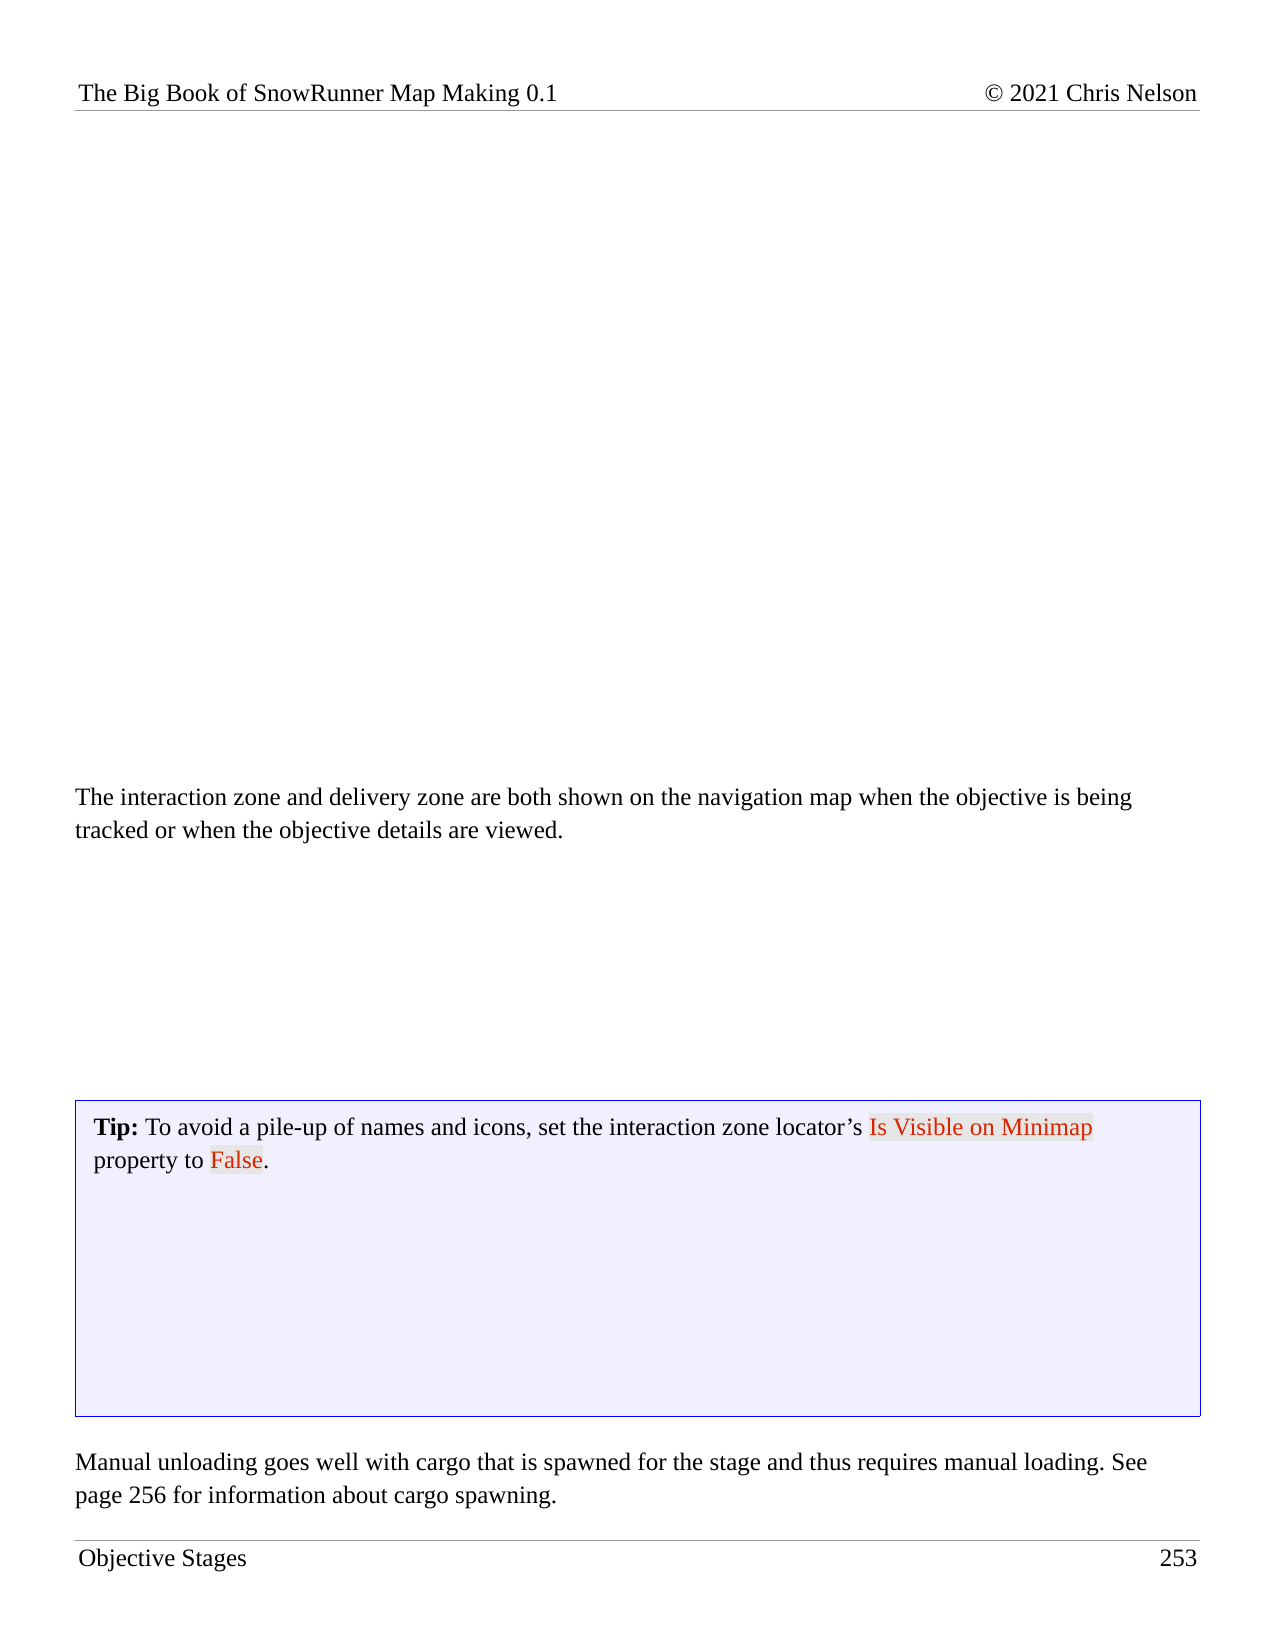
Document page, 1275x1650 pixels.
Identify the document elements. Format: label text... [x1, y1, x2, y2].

list To avoid a pile-up of names and icons, set the interaction zone locator’s Is Visible on Minimap property to False. [76, 1101, 1200, 1174]
text The interaction zone and delivery zone are both shown on the navigation map when the objective is being tracked or when the objective details are viewed. [75, 782, 1200, 843]
text Manual unloading goes well with cargo that is spawned for the stage and thus requires manual loading. See page 256 for information about cargo spawning. [75, 1447, 1200, 1509]
